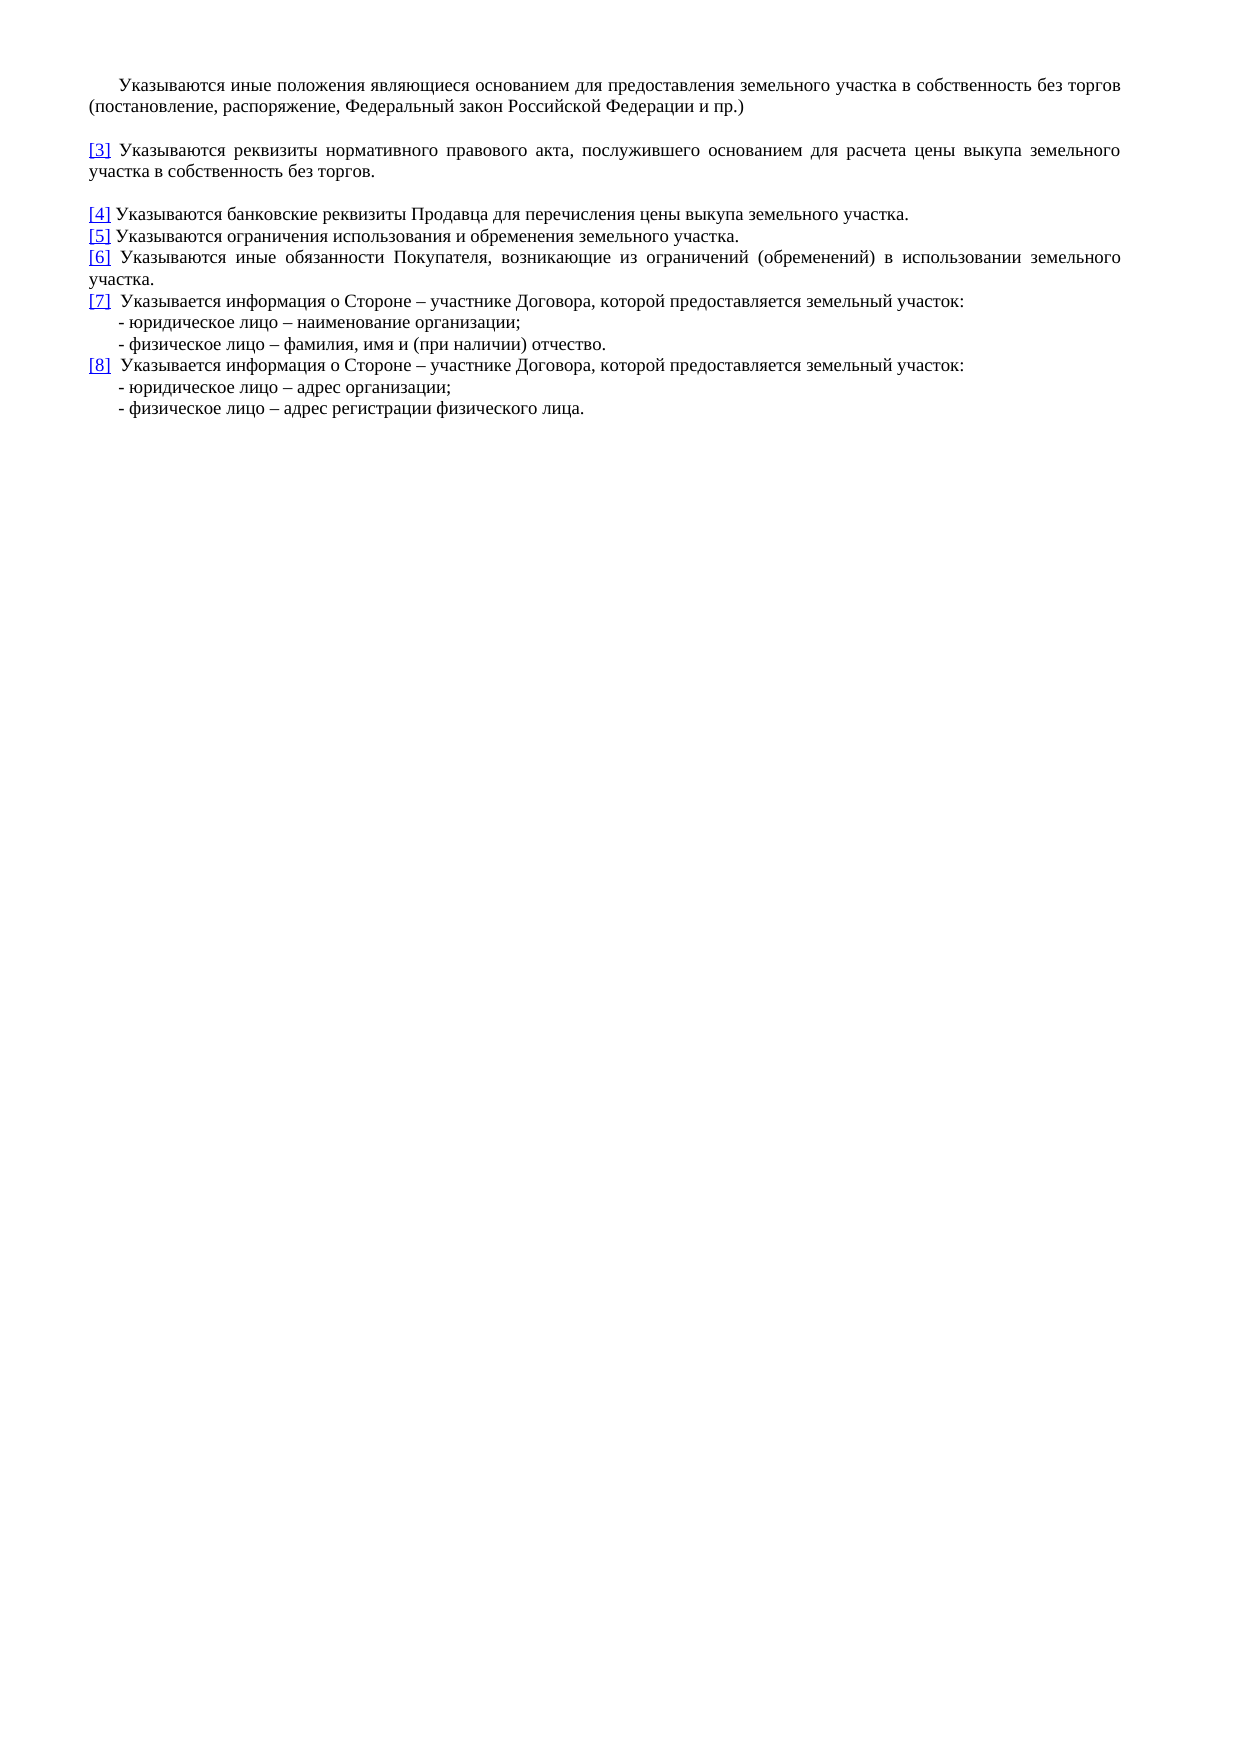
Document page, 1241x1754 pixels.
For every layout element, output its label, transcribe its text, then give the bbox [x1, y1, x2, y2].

text [8] Указывается информация о Стороне – участнике Договора, которой предоставляется земельный участок: [89, 354, 1122, 376]
text - юридическое лицо – наименование организации; [89, 311, 1122, 333]
text - физическое лицо – фамилия, имя и (при наличии) отчество. [89, 333, 1122, 354]
text Указываются иные положения являющиеся основанием для предоставления земельного участка в собственность без торгов (постановление, распоряжение, Федеральный закон Российской Федерации и пр.) [89, 74, 1122, 117]
text [6] Указываются иные обязанности Покупателя, возникающие из ограничений (обременений) в использовании земельного участка. [89, 246, 1122, 289]
text - юридическое лицо – адрес организации; [89, 376, 1122, 397]
text [3] Указываются реквизиты нормативного правового акта, послужившего основанием для расчета цены выкупа земельного участка в собственность без торгов. [89, 138, 1122, 182]
text - физическое лицо – адрес регистрации физического лица. [89, 397, 1122, 419]
text [7] Указывается информация о Стороне – участнике Договора, которой предоставляется земельный участок: [89, 289, 1122, 311]
text [4] Указываются банковские реквизиты Продавца для перечисления цены выкупа земельного участка. [89, 203, 1122, 225]
text [5] Указываются ограничения использования и обременения земельного участка. [89, 225, 1122, 246]
